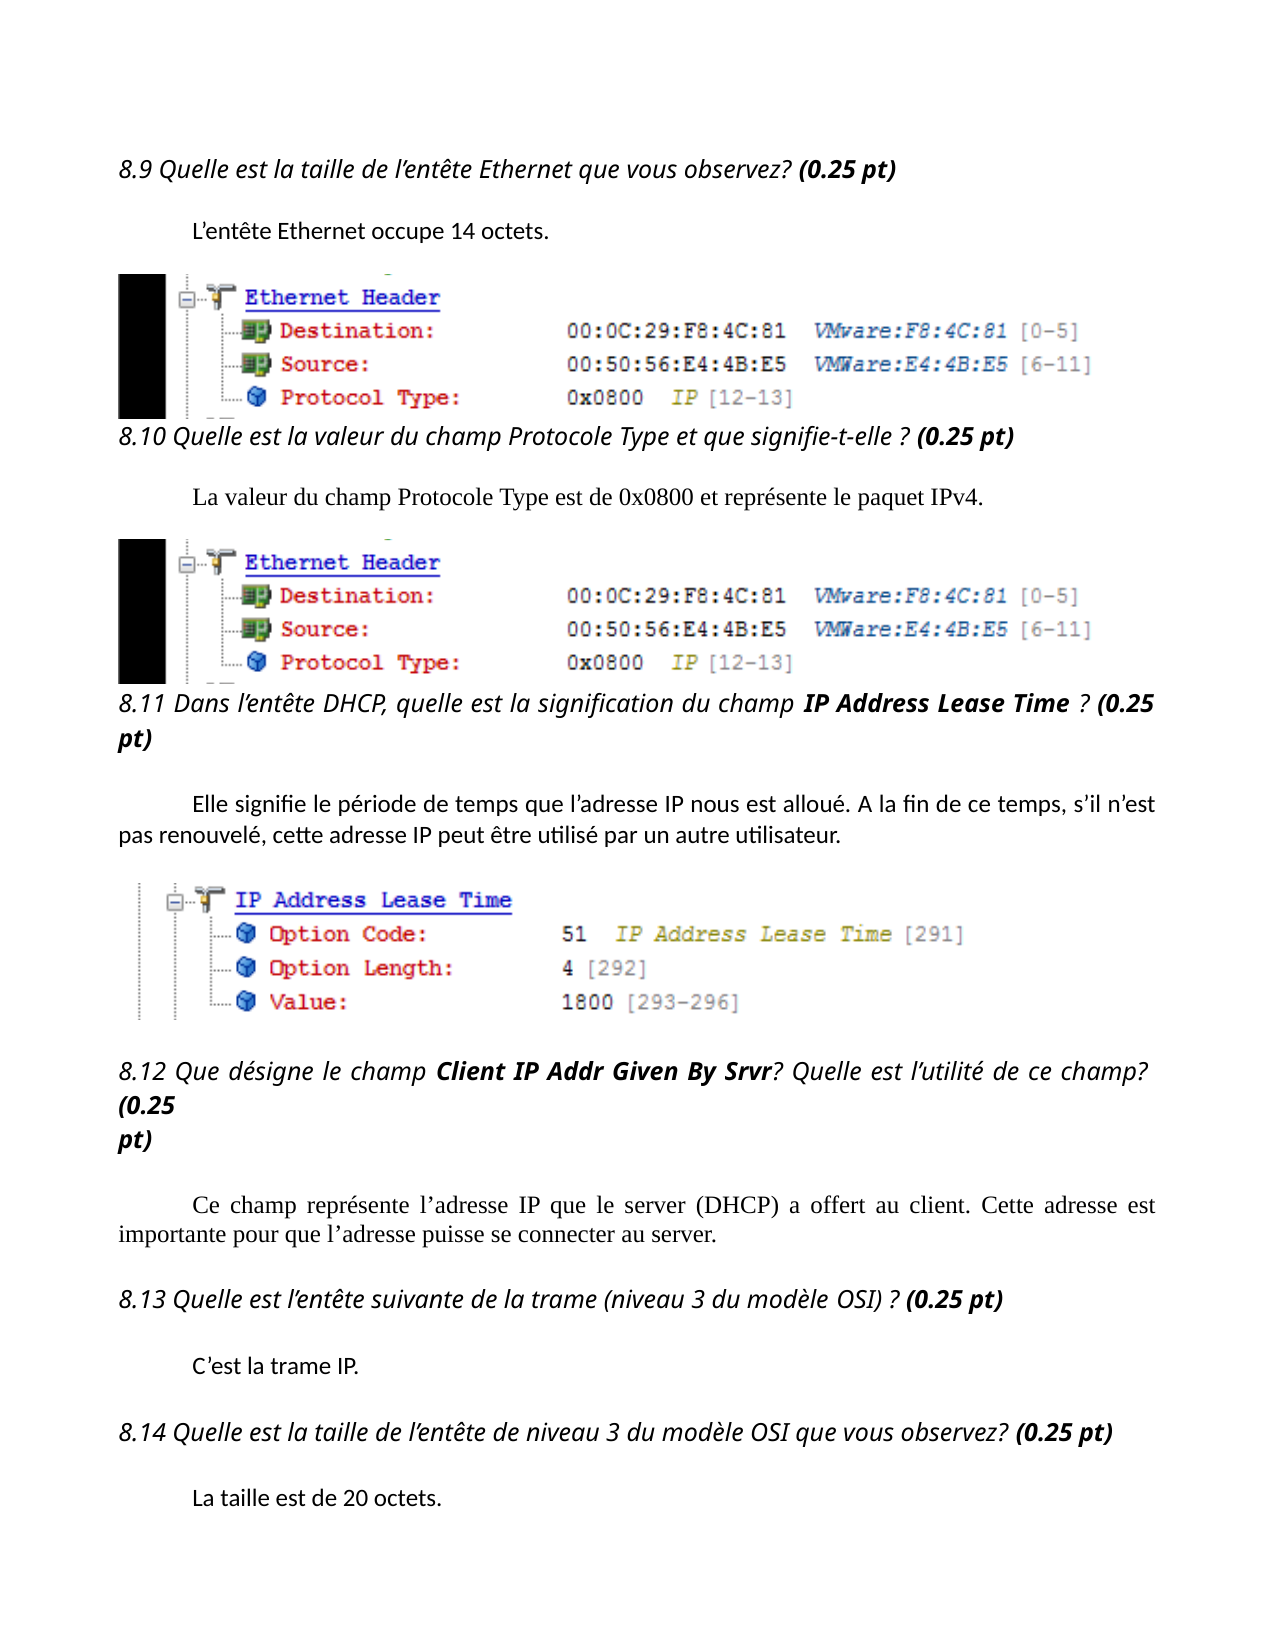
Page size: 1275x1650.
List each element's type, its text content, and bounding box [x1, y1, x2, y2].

text C’est la trame IP. [118, 1350, 1157, 1380]
text La valeur du champ Protocole Type est de 0x0800 et représente le paquet IPv4. [118, 482, 1157, 510]
text 8.9 Quelle est la taille de l’entête Ethernet que vous observez? ​(0.25 pt) [118, 118, 1157, 186]
text Ce champ représente l’adresse IP que le server (DHCP) a offert au client. Cette adresse est importante pour que l’adresse puisse se connecter au server. [118, 1190, 1157, 1248]
text 8.11 Dans l’entête DHCP, quelle est la signification du champ ​IP Address Lease Time​ ? ​(0.25 pt) [118, 539, 1157, 754]
text 8.14 Quelle est la taille de l’entête de niveau 3 du modèle OSI que vous observez? ​(0.25 pt) [118, 1380, 1157, 1448]
text 8.13 Quelle est l’entête suivante de la trame (niveau 3 du modèle ​OSI​) ? ​(0.25 pt) [118, 1248, 1157, 1316]
text L’entête Ethernet occupe 14 octets. [118, 215, 1157, 246]
text La taille est de 20 octets. [118, 1482, 1157, 1513]
text 8.12 Que désigne le champ ​Client IP Addr Given By Srvr​? Quelle est l’utilité de ce champ? ​(0.25 pt) [118, 1020, 1157, 1156]
text Elle signifie le période de temps que l’adresse IP nous est alloué. A la fin de ce temps, s’il n’est pas renouvelé, cette adresse IP peut être utilisé par un autre utilisateur. [118, 788, 1157, 849]
text 8.10 Quelle est la valeur du champ Protocole Type et que signifie-t-elle ? ​(0.25 pt) [118, 419, 1157, 453]
